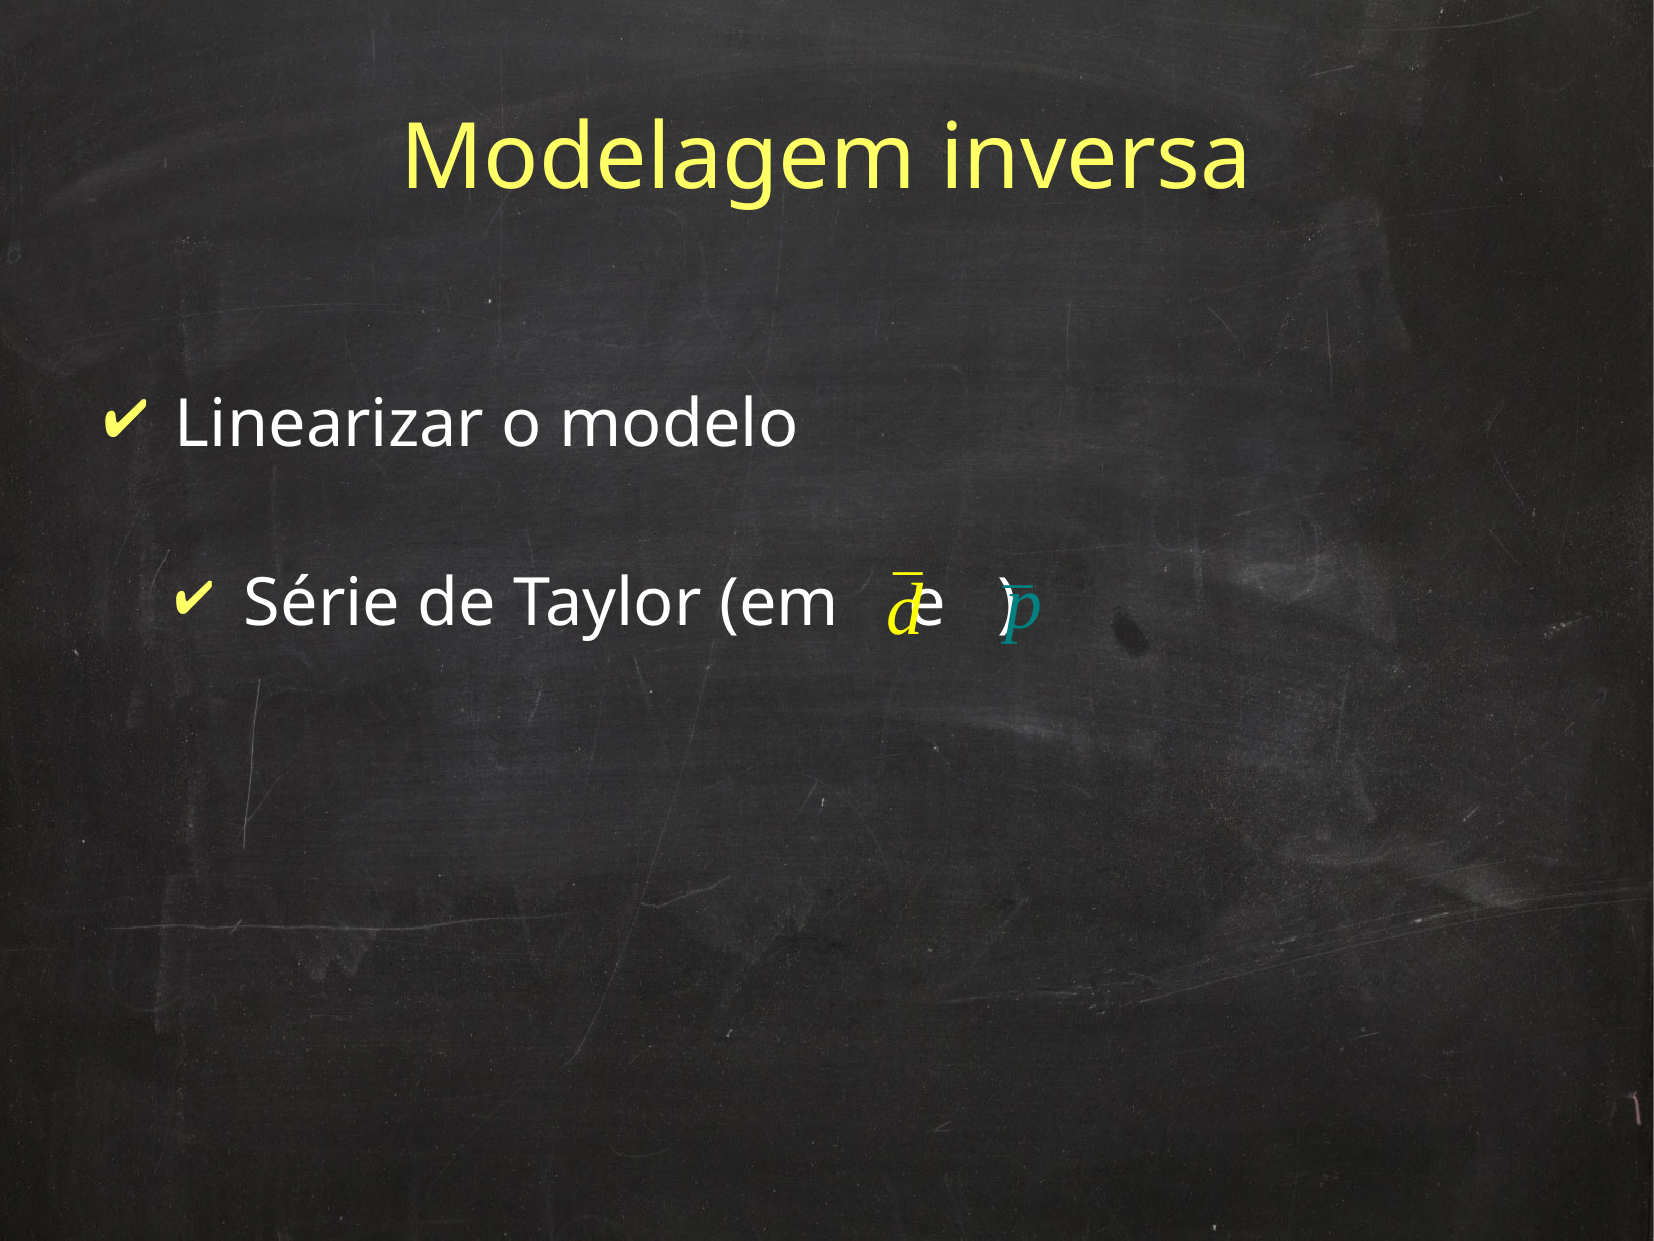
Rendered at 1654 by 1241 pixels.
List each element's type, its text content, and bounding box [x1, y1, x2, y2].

list Linearizar o modelo Série de Taylor (em e ) [86, 375, 1654, 1194]
title Modelagem inversa [82, 49, 1571, 257]
chart [878, 568, 932, 651]
chart [986, 562, 1048, 645]
picture [0, 0, 1654, 1241]
